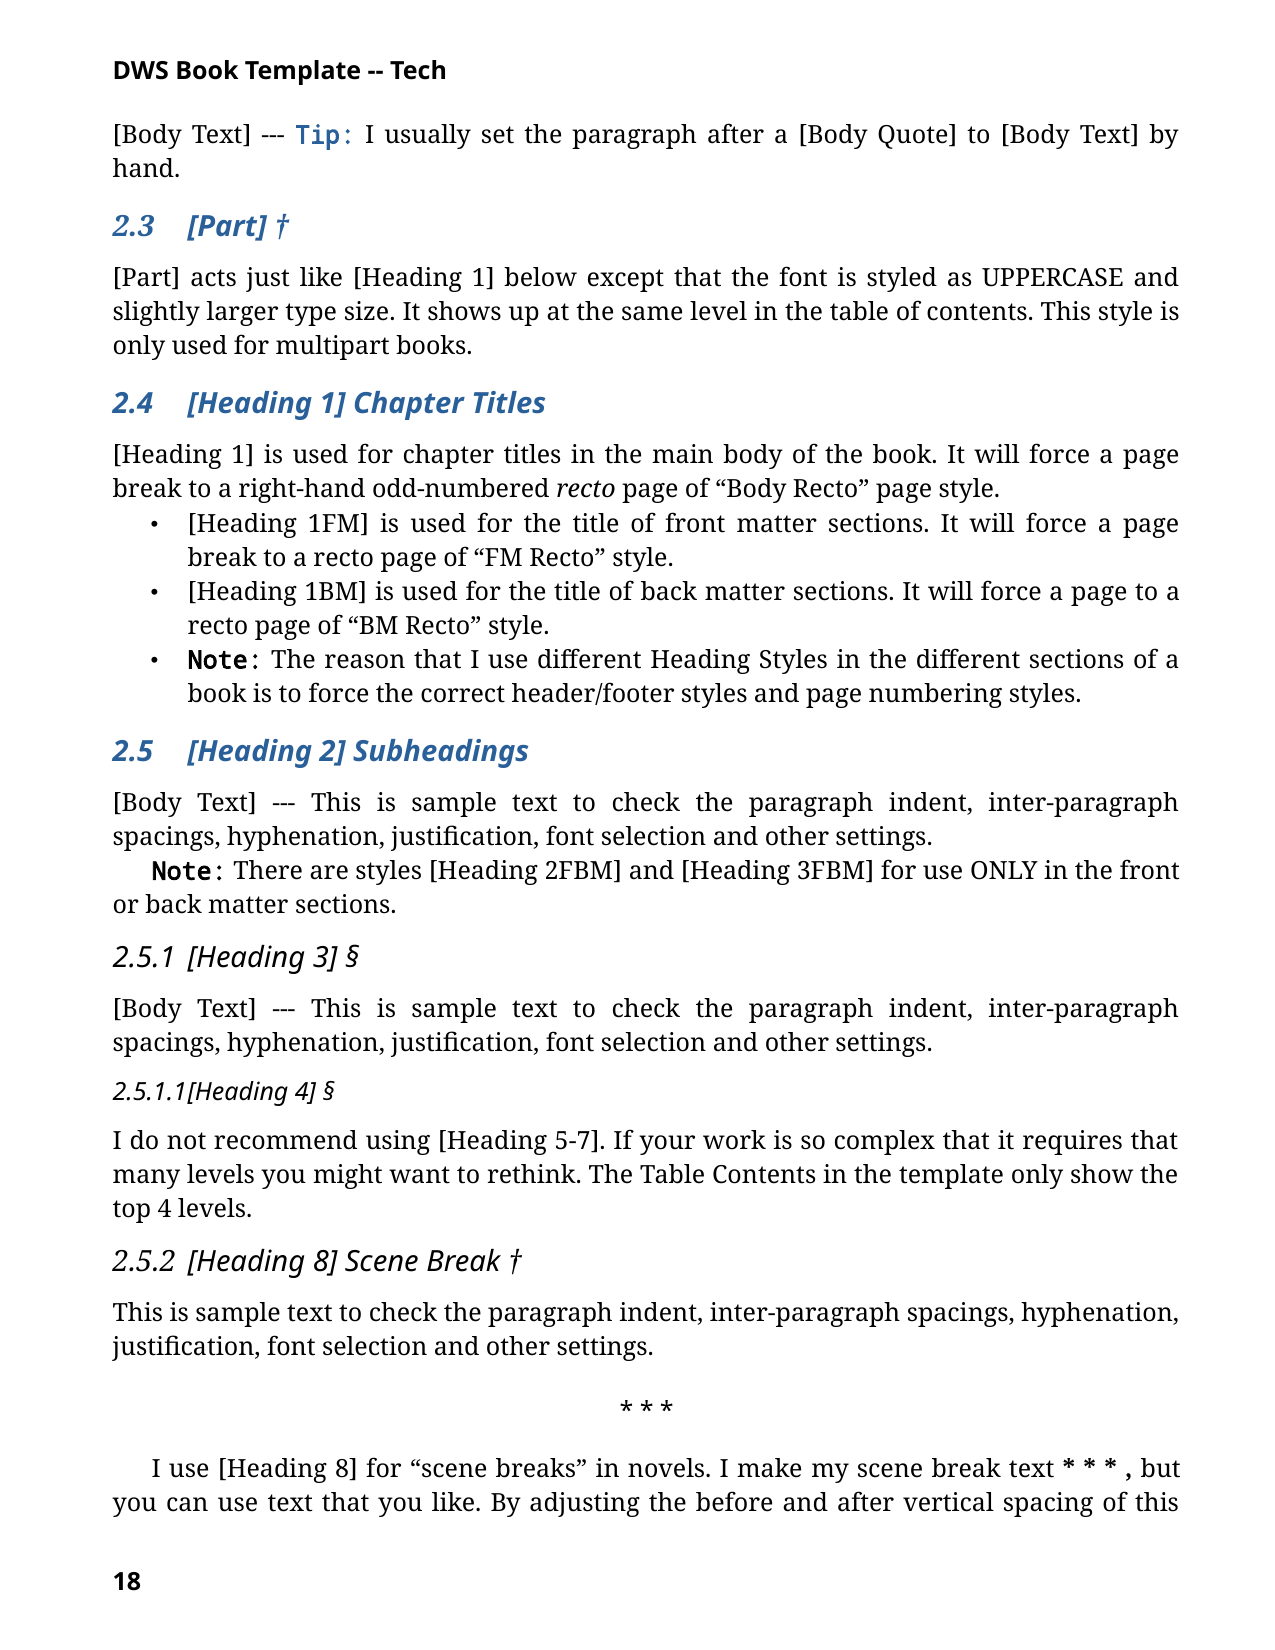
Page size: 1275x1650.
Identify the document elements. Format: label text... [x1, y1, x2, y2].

subtitle * * * [112, 1393, 1181, 1427]
list Note: The reason that I use different Heading Styles in the different sections of a book is to force the correct header/footer styles and page numbering styles. [150, 641, 1181, 709]
text Note: There are styles [Heading 2FBM] and [Heading 3FBM] for use ONLY in the front or back matter sections. [112, 853, 1181, 921]
text [Body Text] --- Tip: I usually set the paragraph after a [Body Quote] to [Body Text] by hand. [112, 117, 1181, 185]
list [Heading 1BM] is used for the title of back matter sections. It will force a page to a recto page of “BM Recto” style. [150, 573, 1181, 641]
subtitle [Heading 3] § [112, 936, 1181, 976]
subtitle [Heading 8] Scene Break † [112, 1240, 1181, 1280]
text [Body Text] --- This is sample text to check the paragraph indent, inter-paragraph spacings, hyphenation, justification, font selection and other settings. [112, 785, 1181, 853]
text [Part] acts just like [Heading 1] below except that the font is styled as UPPERCASE and slightly larger type size. It shows up at the same level in the table of contents. This style is only used for multipart books. [112, 260, 1181, 362]
subtitle [Heading 4] § [112, 1074, 1181, 1108]
text [Body Text] --- This is sample text to check the paragraph indent, inter-paragraph spacings, hyphenation, justification, font selection and other settings. [112, 991, 1181, 1059]
subtitle [Part] † [112, 205, 1181, 245]
text I use [Heading 8] for “scene breaks” in novels. I make my scene break text * * * , but you can use text that you like. By adjusting the before and after vertical spacing of this [112, 1451, 1181, 1519]
subtitle [Heading 2] Subheadings [112, 730, 1181, 770]
subtitle [Heading 1] Chapter Titles [112, 383, 1181, 422]
text I do not recommend using [Heading 5-7]. If your work is so complex that it requires that many levels you might want to rethink. The Table Contents in the template only show the top 4 levels. [112, 1123, 1181, 1225]
list [Heading 1FM] is used for the title of front matter sections. It will force a page break to a recto page of “FM Recto” style. [150, 505, 1181, 573]
text This is sample text to check the paragraph indent, inter-paragraph spacings, hyphenation, justification, font selection and other settings. [112, 1295, 1181, 1363]
text [Heading 1] is used for chapter titles in the main body of the book. It will force a page break to a right-hand odd-numbered recto page of “Body Recto” page style. [112, 437, 1181, 505]
